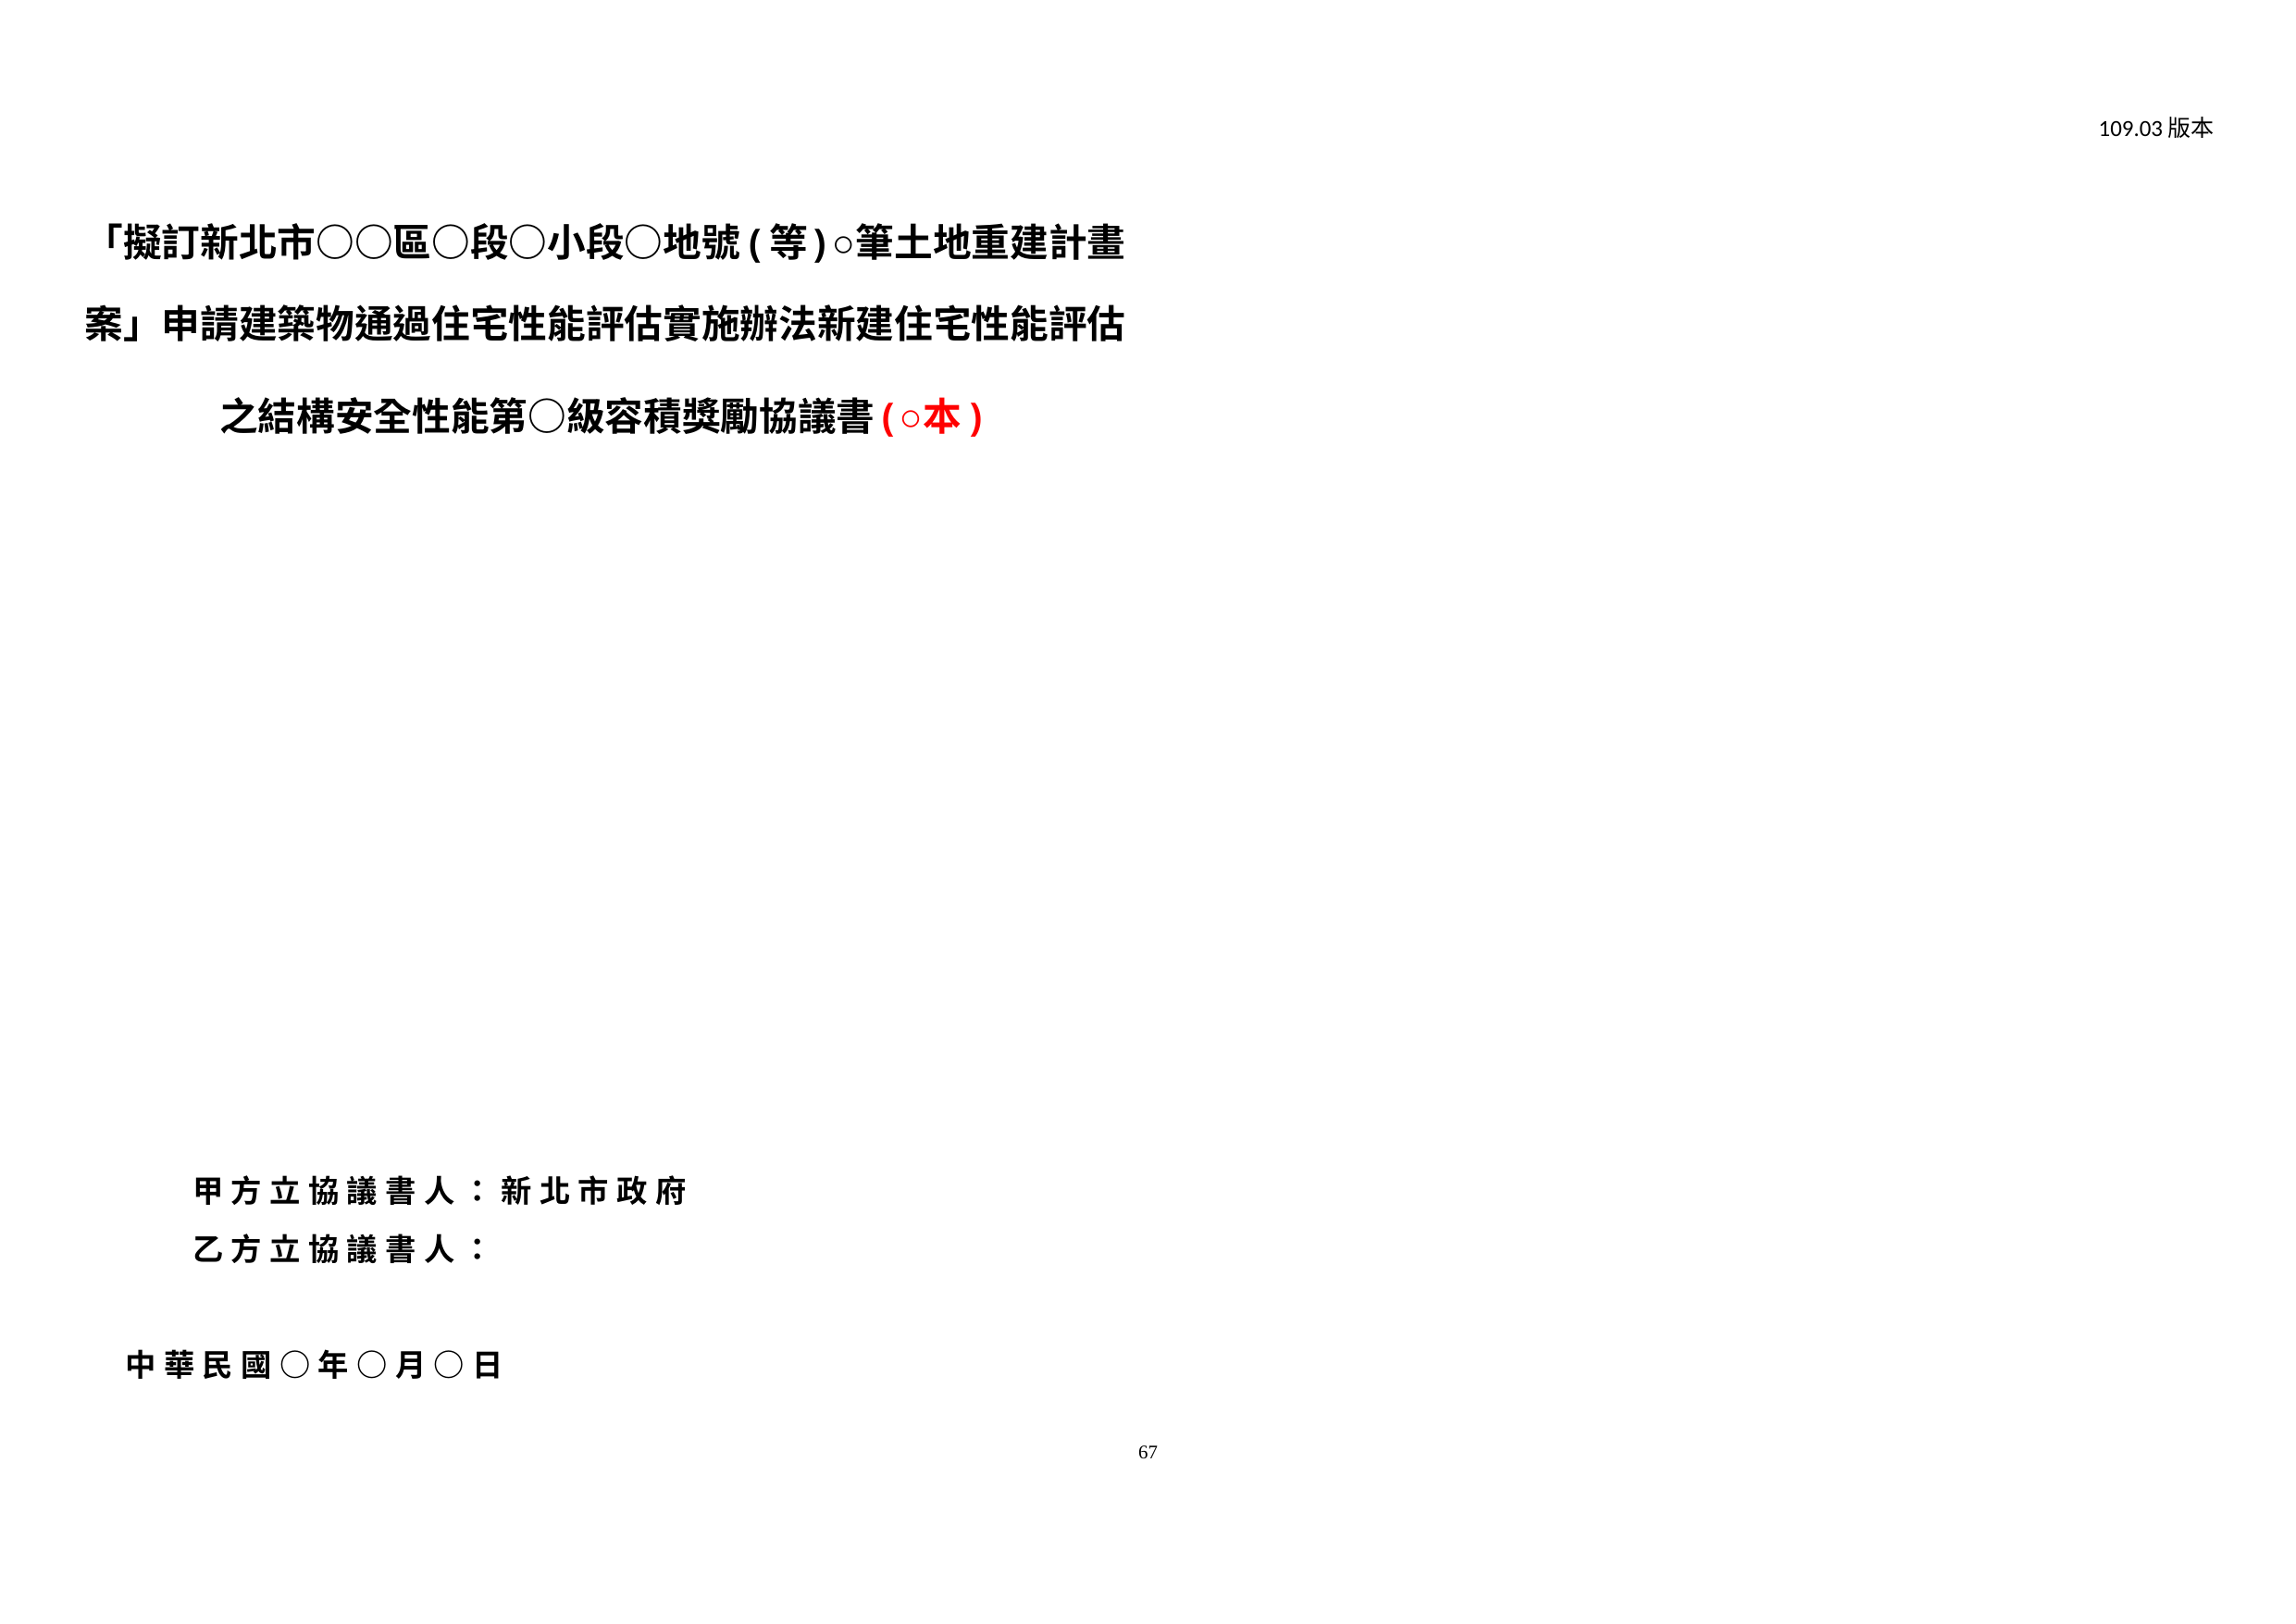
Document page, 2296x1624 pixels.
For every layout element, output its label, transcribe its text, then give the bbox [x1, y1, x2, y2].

text 甲方立協議書人：新北市政府 [187, 1150, 1127, 1209]
text 乙方立協議書人： [187, 1209, 1127, 1266]
text 中華民國○年○月○日 [118, 1324, 1095, 1382]
text 「擬訂新北市○○區○段○小段○地號(等)○筆土地重建計畫案」申請建築物通過住宅性能評估實施辦法新建住宅性能評估之結構安全性能第○級容積獎勵協議書(○本) [82, 167, 1127, 456]
